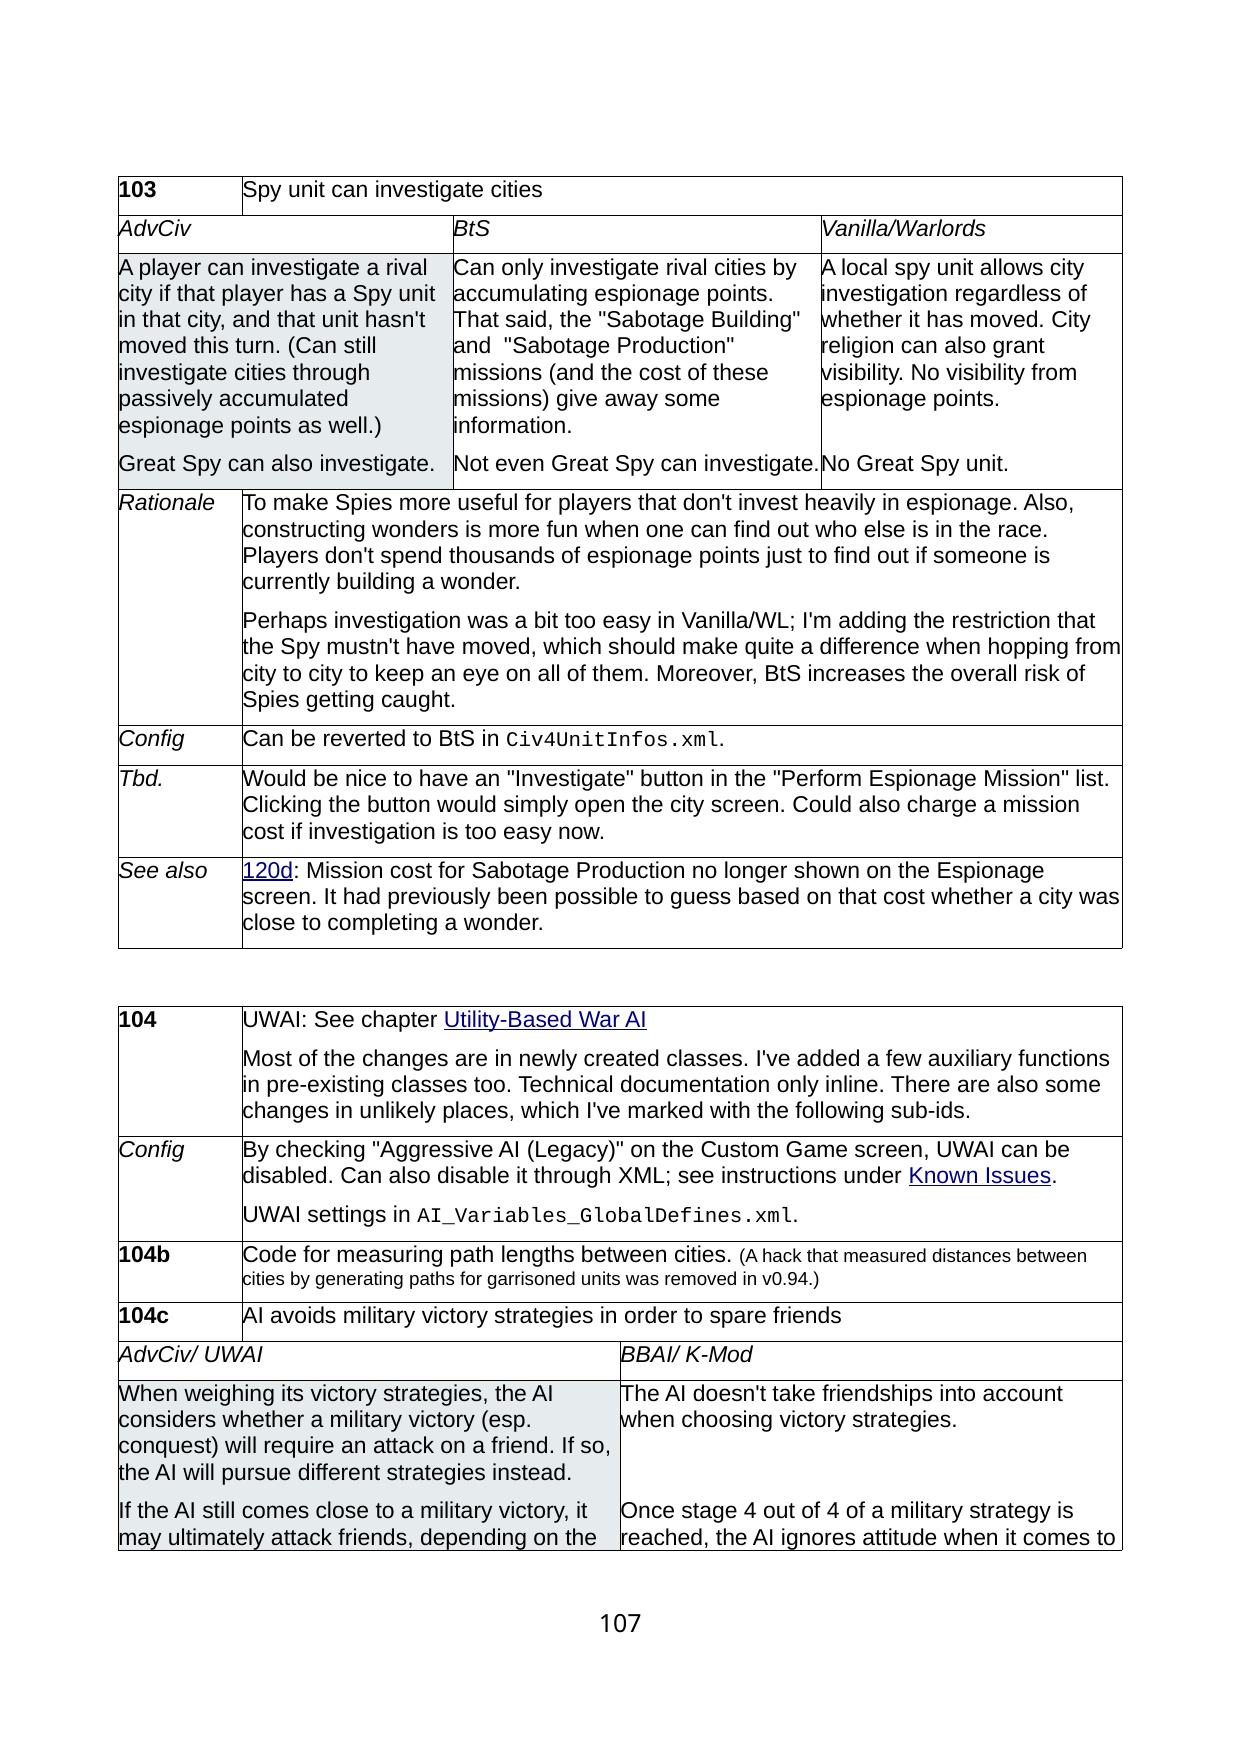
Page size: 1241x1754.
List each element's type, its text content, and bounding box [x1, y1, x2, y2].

table_cell BBAI/ K-Mod [621, 1342, 1122, 1379]
table_cell To make Spies more useful for players that don't invest heavily in espionage. Also, constructing wonders is more fun when one can find out who else is in the race. Players don't spend thousands of espionage points just to find out if someone is currently building a wonder. Perhaps investigation was a bit too easy in Vanilla/WL; I'm adding the restriction that the Spy mustn't have moved, which should make quite a difference when hopping from city to city to keep an eye on all of them. Moreover, BtS increases the overall risk of Spies getting caught. [243, 490, 1122, 725]
table_cell When weighing its victory strategies, the AI considers whether a military victory (esp. conquest) will require an attack on a friend. If so, the AI will pursue different strategies instead. If the AI still comes close to a military victory, it may ultimately attack friends, depending on the [119, 1381, 620, 1550]
table_cell Can only investigate rival cities by accumulating espionage points. That said, the "Sabotage Building" and "Sabotage Production" missions (and the cost of these missions) give away some information. Not even Great Spy can investigate. [454, 254, 821, 489]
table_cell BtS [454, 216, 821, 253]
table_cell A player can investigate a rival city if that player has a Spy unit in that city, and that unit hasn't moved this turn. (Can still investigate cities through passively accumulated espionage points as well.) Great Spy can also investigate. [119, 254, 453, 489]
table_cell AdvCiv/ UWAI [119, 1342, 620, 1379]
table_cell 104c [119, 1303, 242, 1341]
table_cell Code for measuring path lengths between cities. (A hack that measured distances between cities by generating paths for garrisoned units was removed in v0.94.) [243, 1242, 1122, 1302]
table_cell AdvCiv [119, 216, 453, 253]
table_cell Would be nice to have an "Investigate" button in the "Perform Espionage Mission" list. Clicking the button would simply open the city screen. Could also charge a mission cost if investigation is too easy now. [243, 766, 1122, 857]
table_cell Vanilla/Warlords [822, 216, 1122, 253]
table_cell Can be reverted to BtS in Civ4UnitInfos.xml. [243, 726, 1122, 765]
table_cell Tbd. [119, 766, 242, 857]
table_cell By checking "Aggressive AI (Legacy)" on the Custom Game screen, UWAI can be disabled. Can also disable it through XML; see instructions under Known Issues. UWAI settings in AI_Variables_GlobalDefines.xml. [243, 1137, 1122, 1241]
table_header 104 [119, 1007, 242, 1136]
table_header 103 [119, 177, 242, 214]
table_cell AI avoids military victory strategies in order to spare friends [243, 1303, 1122, 1341]
table_cell Config [119, 726, 242, 765]
table_cell 104b [119, 1242, 242, 1302]
table_cell The AI doesn't take friendships into account when choosing victory strategies. Once stage 4 out of 4 of a military strategy is reached, the AI ignores attitude when it comes to [621, 1381, 1122, 1550]
table_cell A local spy unit allows city investigation regardless of whether it has moved. City religion can also grant visibility. No visibility from espionage points. No Great Spy unit. [822, 254, 1122, 489]
table_header UWAI: See chapter Utility-Based War AI Most of the changes are in newly created classes. I've added a few auxiliary functions in pre-existing classes too. Technical documentation only inline. There are also some changes in unlikely places, which I've marked with the following sub-ids. [243, 1007, 1122, 1136]
table_cell Config [119, 1137, 242, 1241]
table_cell 120d: Mission cost for Sabotage Production no longer shown on the Espionage screen. It had previously been possible to guess based on that cost whether a city was close to completing a wonder. [243, 858, 1122, 948]
table_header Spy unit can investigate cities [243, 177, 1122, 214]
table_cell Rationale [119, 490, 242, 725]
table_cell See also [119, 858, 242, 948]
